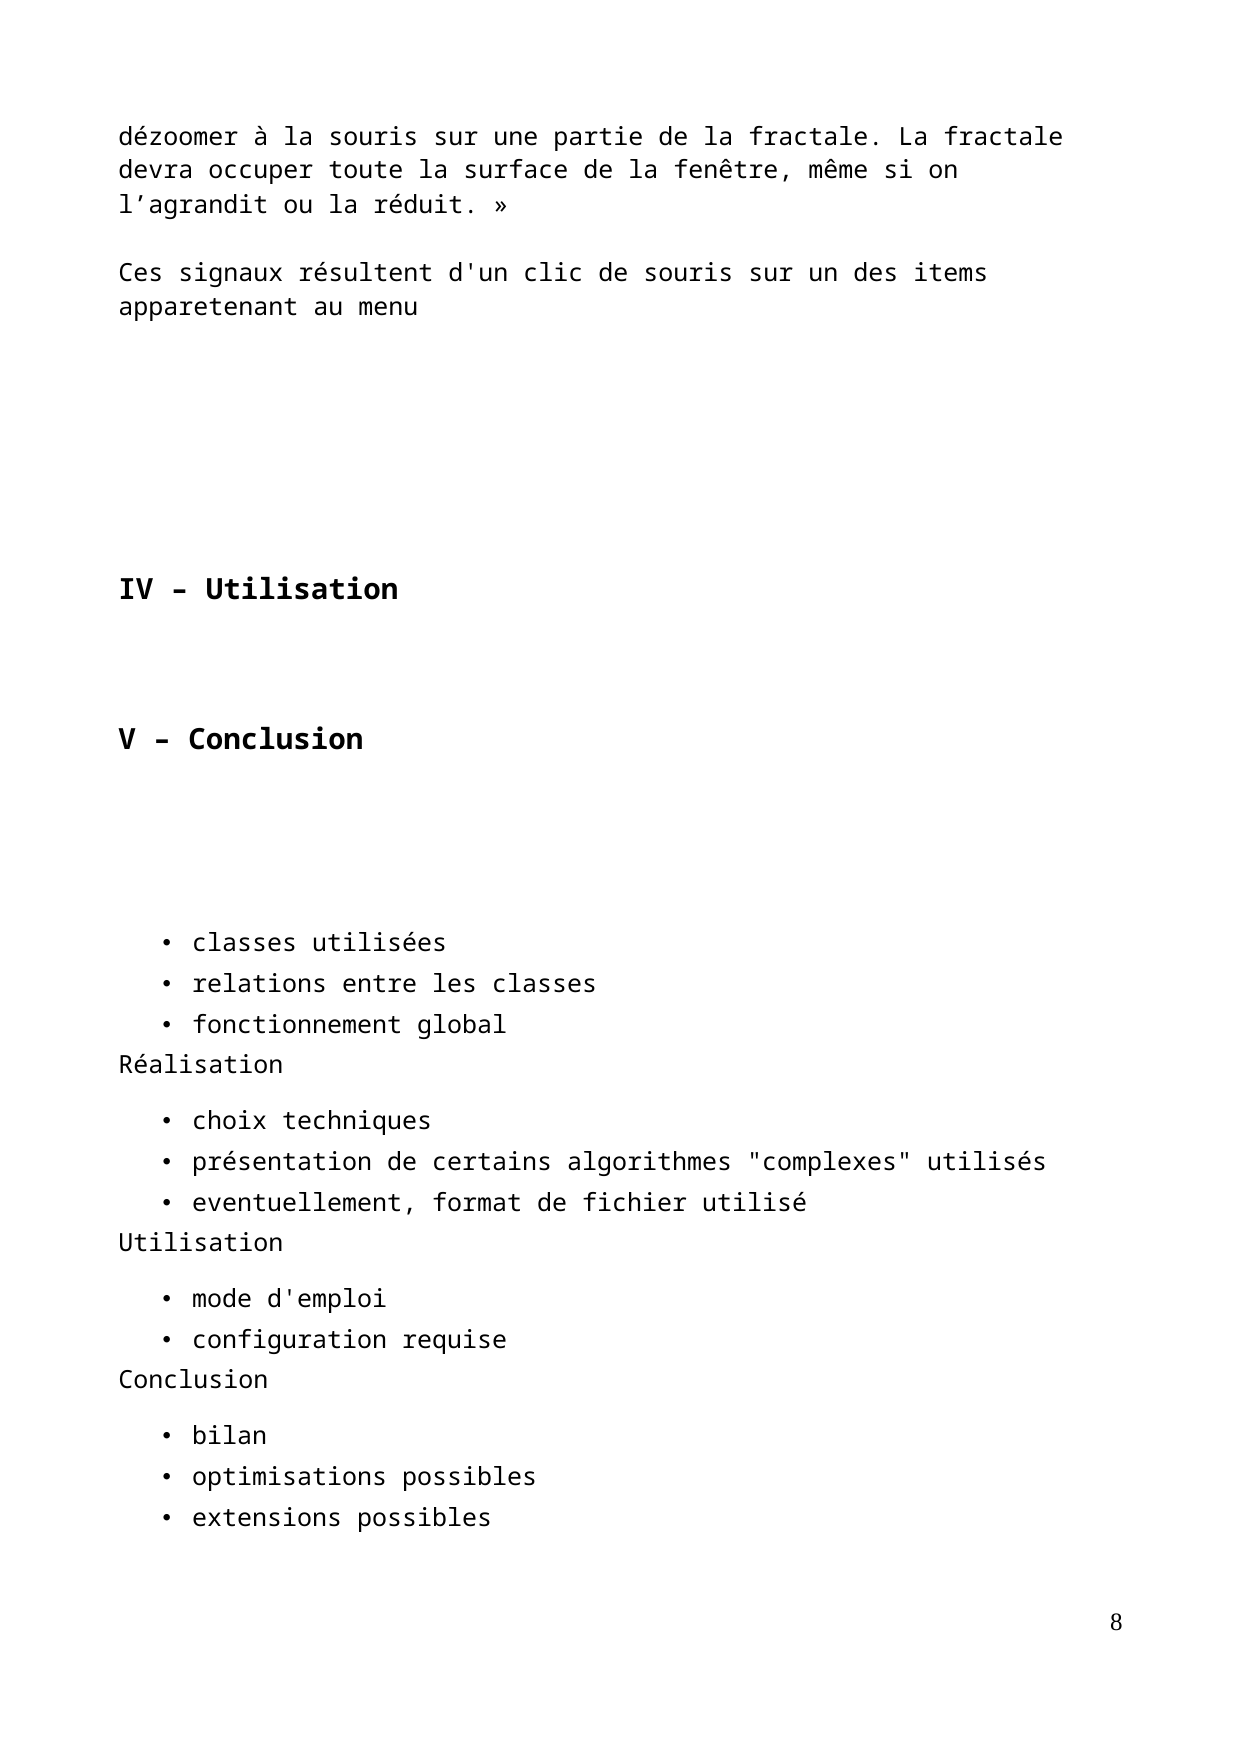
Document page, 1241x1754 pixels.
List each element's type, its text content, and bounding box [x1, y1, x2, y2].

text IV – Utilisation [118, 568, 1122, 608]
list choix techniques [162, 1102, 1122, 1137]
list mode d'emploi [162, 1280, 1122, 1314]
list classes utilisées [162, 924, 1122, 959]
list configuration requise [162, 1321, 1122, 1355]
text Conclusion [118, 1362, 1122, 1396]
text Utilisation [118, 1225, 1122, 1259]
list présentation de certains algorithmes "complexes" utilisés [162, 1143, 1122, 1177]
text V – Conclusion [118, 719, 1122, 758]
list eventuellement, format de fichier utilisé [162, 1184, 1122, 1218]
list bilan [162, 1417, 1122, 1452]
list extensions possibles [162, 1499, 1122, 1533]
text dézoomer à la souris sur une partie de la fractale. La fractale devra occuper toute la surface de la fenêtre, même si on l’agrandit ou la réduit. » Ces signaux résultent d'un clic de souris sur un des items apparetenant au menu [118, 118, 1122, 322]
text Réalisation [118, 1047, 1122, 1081]
list optimisations possibles [162, 1458, 1122, 1492]
list relations entre les classes [162, 965, 1122, 999]
list fonctionnement global [162, 1006, 1122, 1040]
